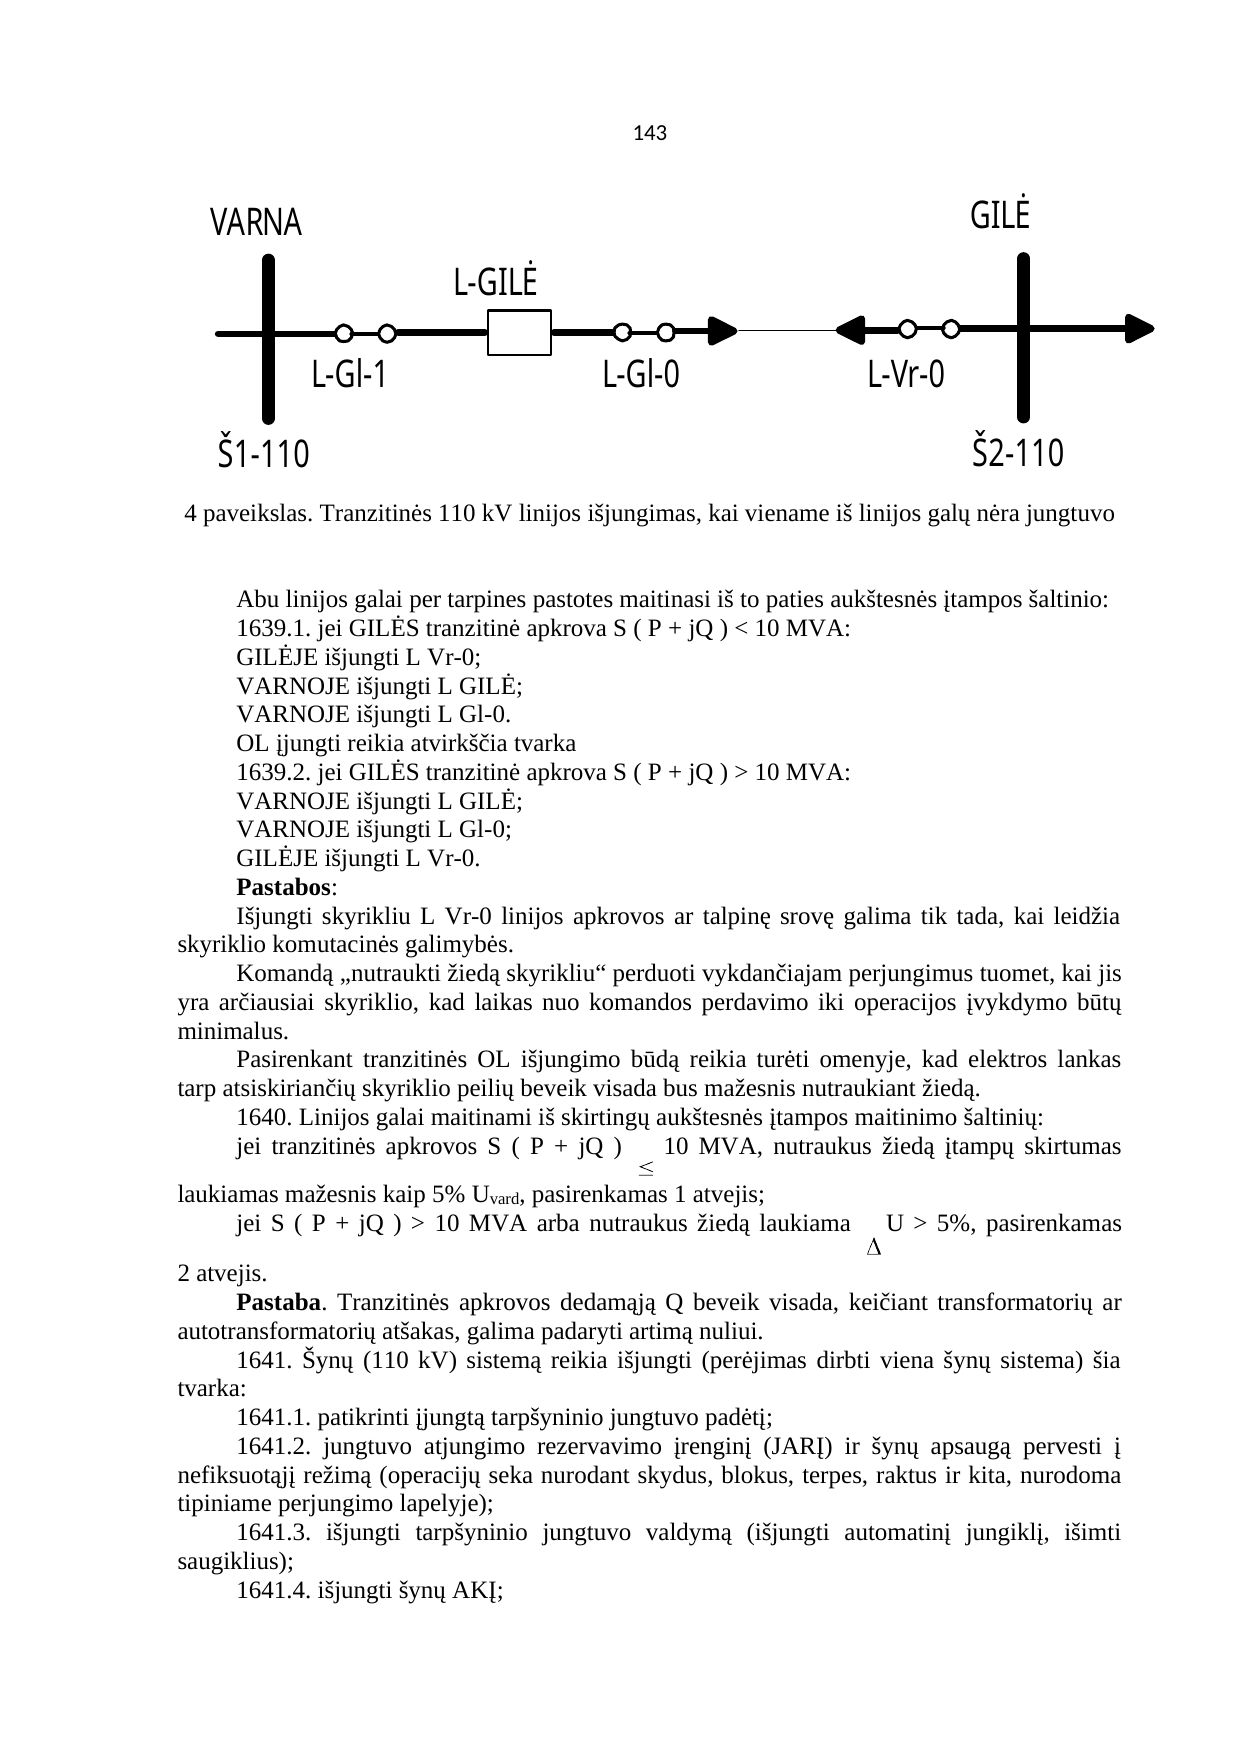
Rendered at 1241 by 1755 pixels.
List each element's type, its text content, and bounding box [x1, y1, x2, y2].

text jei S ( P + jQ ) > 10 MVA arba nutraukus žiedą laukiama DELTAU > 5%, pasirenkamas 2 atvejis. [177, 1208, 1122, 1287]
text VARNOJE išjungti L GILĖ; [177, 671, 1122, 699]
text 1640. Linijos galai maitinami iš skirtingų aukštesnės įtampos maitinimo šaltinių: [177, 1102, 1122, 1131]
text 1641.4. išjungti šynų AKĮ; [177, 1575, 1122, 1603]
text GILĖJE išjungti L Vr-0. [177, 843, 1122, 872]
text 1641. Šynų (110 kV) sistemą reikia išjungti (perėjimas dirbti viena šynų sistema) šia tvarka: [177, 1345, 1122, 1402]
text 1639.1. jei GILĖS tranzitinė apkrova S ( P + jQ ) < 10 MVA: [177, 613, 1122, 642]
text Pasirenkant tranzitinės OL išjungimo būdą reikia turėti omenyje, kad elektros lankas tarp atsiskiriančių skyriklio peilių beveik visada bus mažesnis nutraukiant žiedą. [177, 1044, 1122, 1102]
text Pastaba. Tranzitinės apkrovos dedamąją Q beveik visada, keičiant transformatorių ar autotransformatorių atšakas, galima padaryti artimą nuliui. [177, 1287, 1122, 1345]
text jei tranzitinės apkrovos S ( P + jQ ) <= 10 MVA, nutraukus žiedą įtampų skirtumas laukiamas mažesnis kaip 5% Uvard, pasirenkamas 1 atvejis; [177, 1131, 1122, 1208]
text Išjungti skyrikliu L Vr-0 linijos apkrovos ar talpinę srovę galima tik tada, kai leidžia skyriklio komutacinės galimybės. [177, 901, 1122, 958]
text VARNOJE išjungti L Gl-0. [177, 699, 1122, 728]
text 1641.2. jungtuvo atjungimo rezervavimo įrenginį (JARĮ) ir šynų apsaugą pervesti į nefiksuotąjį režimą (operacijų seka nurodant skydus, blokus, terpes, raktus ir kita, nurodoma tipiniame perjungimo lapelyje); [177, 1431, 1122, 1517]
text 1641.3. išjungti tarpšyninio jungtuvo valdymą (išjungti automatinį jungiklį, išimti saugiklius); [177, 1517, 1122, 1575]
text Komandą „nutraukti žiedą skyrikliu“ perduoti vykdančiajam perjungimus tuomet, kai jis yra arčiausiai skyriklio, kad laikas nuo komandos perdavimo iki operacijos įvykdymo būtų minimalus. [177, 958, 1122, 1044]
text 1641.1. patikrinti įjungtą tarpšyninio jungtuvo padėtį; [177, 1402, 1122, 1431]
text Abu linijos galai per tarpines pastotes maitinasi iš to paties aukštesnės įtampos šaltinio: [177, 584, 1122, 613]
text 4 paveikslas. Tranzitinės 110 kV linijos išjungimas, kai viename iš linijos galų nėra jungtuvo [177, 498, 1122, 527]
text Pastabos: [177, 872, 1122, 901]
text 1639.2. jei GILĖS tranzitinė apkrova S ( P + jQ ) > 10 MVA: [177, 757, 1122, 786]
text GILĖJE išjungti L Vr-0; [177, 642, 1122, 671]
text VARNOJE išjungti L GILĖ; [177, 786, 1122, 814]
text VARNOJE išjungti L Gl-0; [177, 814, 1122, 843]
text OL įjungti reikia atvirkščia tvarka [177, 728, 1122, 757]
